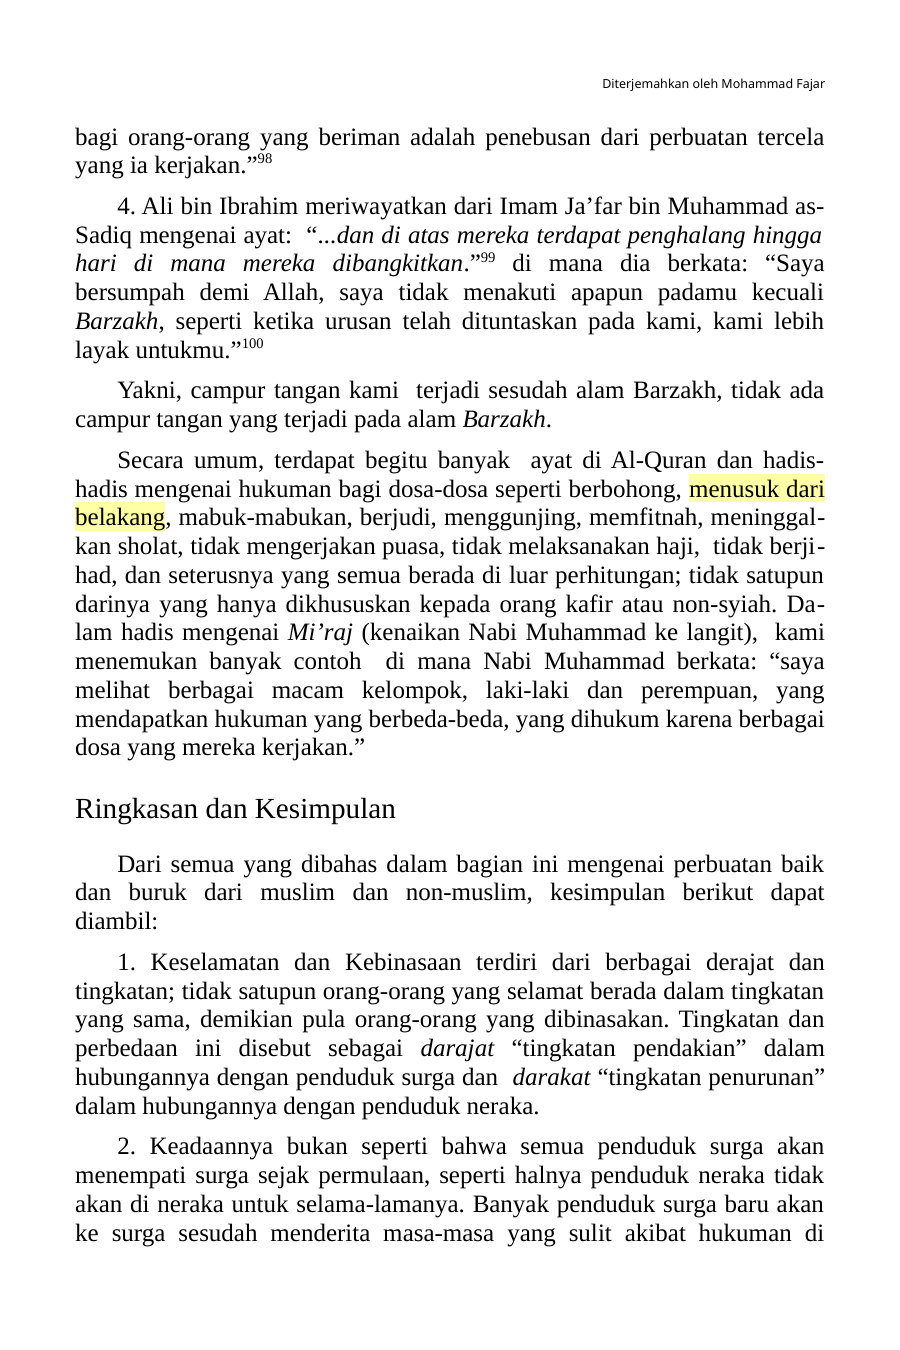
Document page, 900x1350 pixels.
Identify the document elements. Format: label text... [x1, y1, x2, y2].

text Ringkasan dan Kesimpulan [75, 791, 825, 825]
text 4. Ali bin Ibrahim meriwayatkan dari Imam Ja’far bin Muhammad as-Sadiq mengenai ayat: “...dan di atas mereka terdapat penghalang hingga hari di mana mereka dibangkitkan.” di mana dia berkata: “Saya bersumpah demi Allah, saya tidak menakuti apapun padamu kecuali Barzakh, seperti ketika urusan telah dituntaskan pada kami, kami lebih layak untukmu.” [75, 191, 825, 363]
text 2. Keadaannya bukan seperti bahwa semua penduduk surga akan menempati surga sejak permulaan, seperti halnya penduduk neraka tidak akan di neraka untuk selama-lamanya. Banyak penduduk surga baru akan ke surga sesudah menderita masa-masa yang sulit akibat hukuman di [75, 1131, 825, 1246]
text Dari semua yang dibahas dalam bagian ini mengenai perbuatan baik dan buruk dari muslim dan non-muslim, kesimpulan berikut dapat diambil: [75, 849, 825, 935]
text 1. Keselamatan dan Kebinasaan terdiri dari berbagai derajat dan tingkatan; tidak satupun orang-orang yang selamat berada dalam tingkatan yang sama, demikian pula orang-orang yang dibinasakan. Tingkatan dan perbedaan ini disebut sebagai darajat “tingkatan pendakian” dalam hubungannya dengan penduduk surga dan darakat “tingkatan penurunan” dalam hubungannya dengan penduduk neraka. [75, 947, 825, 1119]
text bagi orang-orang yang beriman adalah penebusan dari perbuatan tercela yang ia kerjakan.” [75, 122, 825, 179]
text Yakni, campur tangan kami terjadi sesudah alam Barzakh, tidak ada campur tangan yang terjadi pada alam Barzakh. [75, 376, 825, 433]
text Secara umum, terdapat begitu banyak ayat di Al-Quran dan hadis-hadis mengenai hukuman bagi dosa-dosa seperti berbohong, menusuk dari belakang, mabuk-mabukan, berjudi, menggunjing, memfitnah, meninggal­kan sholat, tidak mengerjakan puasa, tidak melaksanakan haji, tidak berji­had, dan seterusnya yang semua berada di luar perhitungan; tidak satupun darinya yang hanya dikhususkan kepada orang kafir atau non-syiah. Da­lam hadis mengenai Mi’raj (kenaikan Nabi Muhammad ke langit), kami menemukan banyak contoh di mana Nabi Muhammad berkata: “saya melihat berbagai macam kelompok, laki-laki dan perempuan, yang mendapatkan hukuman yang berbeda-beda, yang dihukum karena berbagai dosa yang mereka kerjakan.” [75, 445, 825, 761]
